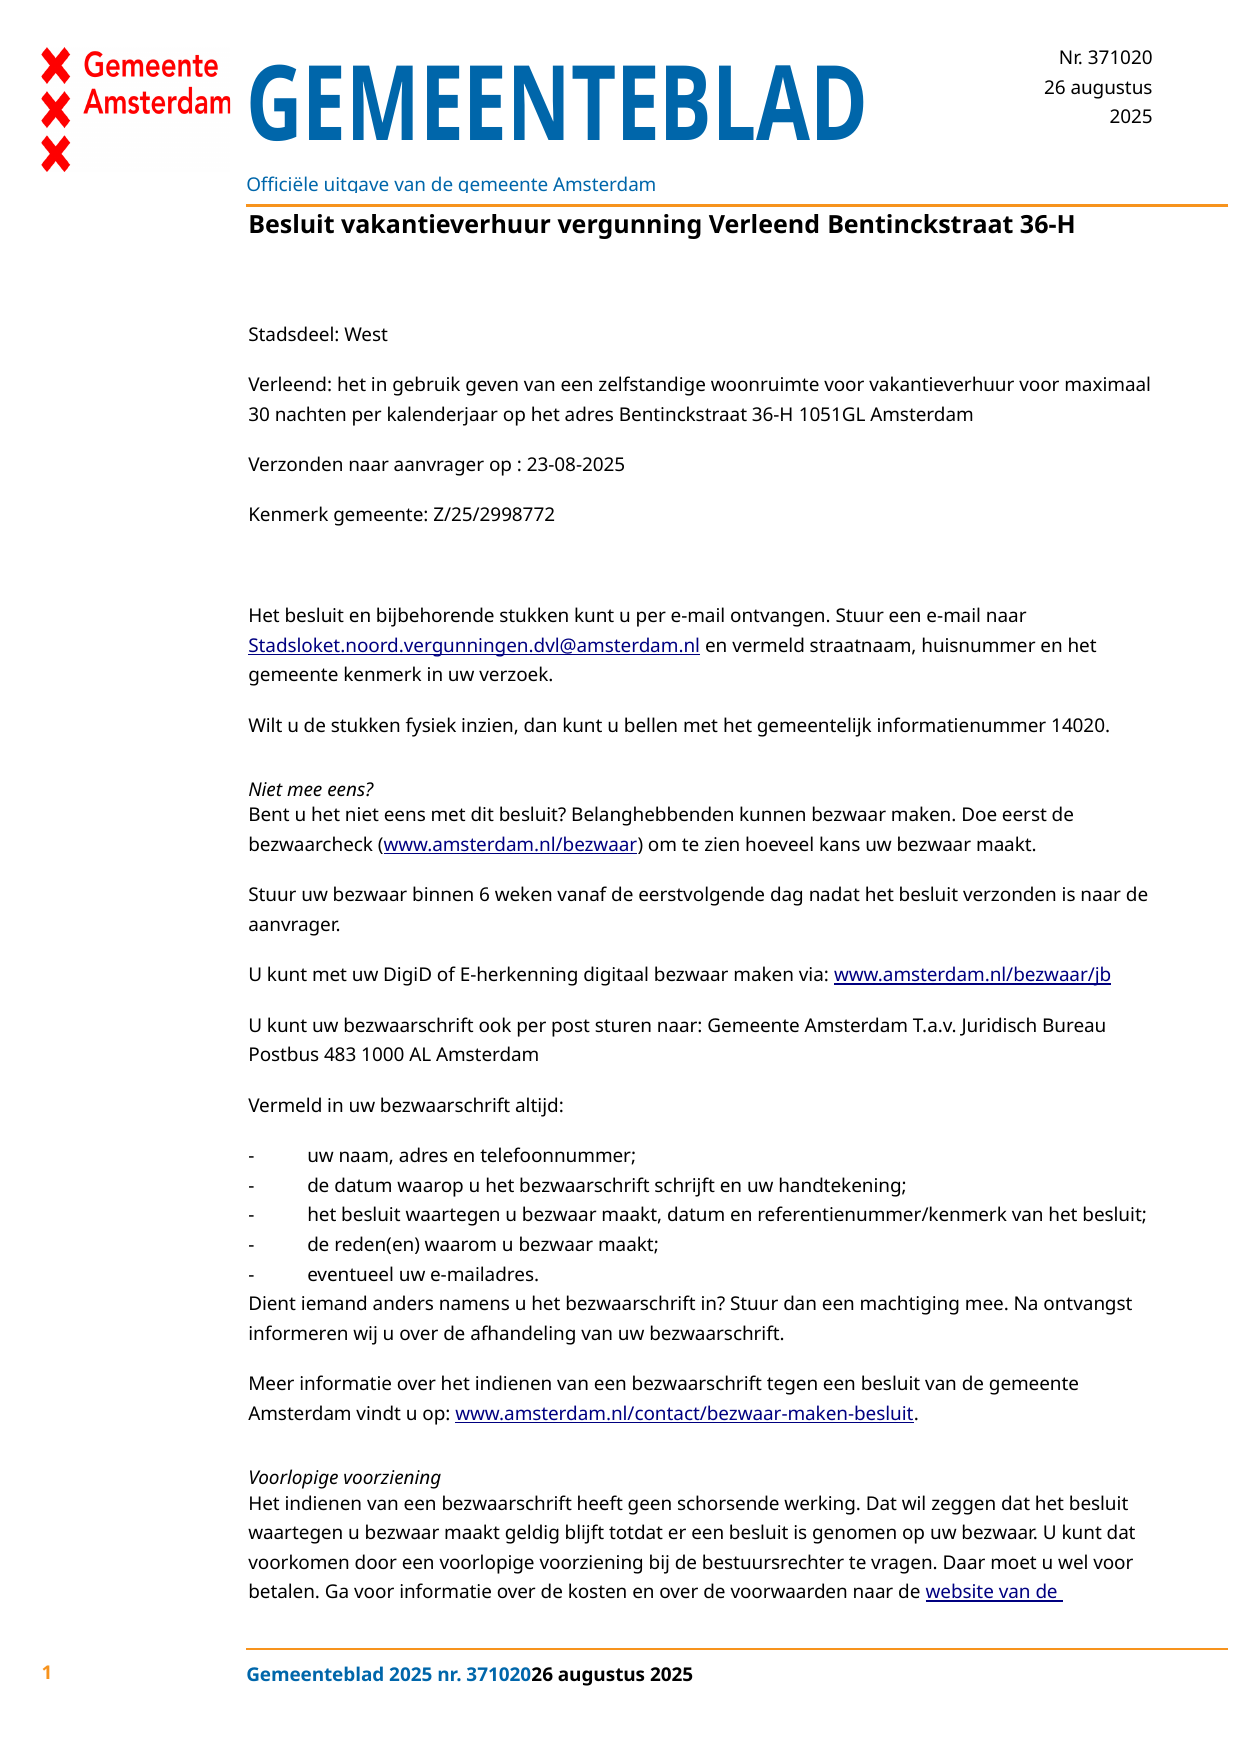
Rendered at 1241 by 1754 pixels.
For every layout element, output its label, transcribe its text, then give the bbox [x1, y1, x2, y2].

text U kunt uw bezwaarschrift ook per post sturen naar: Gemeente Amsterdam T.a.v. Juridisch Bureau Postbus 483 1000 AL Amsterdam [248, 1012, 1152, 1067]
list eventueel uw e-mailadres. [248, 1261, 1152, 1287]
text Bent u het niet eens met dit besluit? Belanghebbenden kunnen bezwaar maken. Doe eerst de bezwaarcheck (www.amsterdam.nl/bezwaar) om te zien hoeveel kans uw bezwaar maakt. [248, 802, 1152, 857]
text Voorlopige voorziening [248, 1464, 1152, 1490]
text Meer informatie over het indienen van een bezwaarschrift tegen een besluit van de gemeente Amsterdam vindt u op: www.amsterdam.nl/contact/bezwaar-maken-besluit. [248, 1370, 1152, 1426]
picture [41, 47, 231, 172]
text U kunt met uw DigiD of E-herkenning digitaal bezwaar maken via: www.amsterdam.nl/bezwaar/jb [248, 962, 1152, 987]
text Vermeld in uw bezwaarschrift altijd: [248, 1092, 1152, 1118]
text Stuur uw bezwaar binnen 6 weken vanaf de eerstvolgende dag nadat het besluit verzonden is naar de aanvrager. [248, 882, 1152, 937]
text Dient iemand anders namens u het bezwaarschrift in? Stuur dan een machtiging mee. Na ontvangst informeren wij u over de afhandeling van uw bezwaarschrift. [248, 1290, 1152, 1346]
text Verzonden naar aanvrager op : 23-08-2025 [248, 451, 1152, 477]
text Niet mee eens? [248, 776, 1152, 802]
list het besluit waartegen u bezwaar maakt, datum en referentienummer/kenmerk van het besluit; [248, 1202, 1152, 1227]
text Het indienen van een bezwaarschrift heeft geen schorsende werking. Dat wil zeggen dat het besluit waartegen u bezwaar maakt geldig blijft totdat er een besluit is genomen op uw bezwaar. U kunt dat voorkomen door een voorlopige voorziening bij de bestuursrechter te vragen. Daar moet u wel voor betalen. Ga voor informatie over de kosten en over de voorwaarden naar de website van de [248, 1490, 1152, 1604]
list de reden(en) waarom u bezwaar maakt; [248, 1231, 1152, 1257]
text Wilt u de stukken fysiek inzien, dan kunt u bellen met het gemeentelijk informatienummer 14020. [248, 712, 1152, 738]
text Verleend: het in gebruik geven van een zelfstandige woonruimte voor vakantieverhuur voor maximaal 30 nachten per kalenderjaar op het adres Bentinckstraat 36-H 1051GL Amsterdam [248, 371, 1152, 426]
list uw naam, adres en telefoonnummer; [248, 1142, 1152, 1168]
list de datum waarop u het bezwaarschrift schrijft en uw handtekening; [248, 1172, 1152, 1198]
text Besluit vakantieverhuur vergunning Verleend Bentinckstraat 36-H [248, 207, 1152, 241]
text Stadsdeel: West [248, 321, 1152, 346]
text Kenmerk gemeente: Z/25/2998772 [248, 502, 1152, 527]
text Het besluit en bijbehorende stukken kunt u per e-mail ontvangen. Stuur een e-mail naar Stadsloket.noord.vergunningen.dvl@amsterdam.nl en vermeld straatnaam, huisnummer en het gemeente kenmerk in uw verzoek. [248, 602, 1152, 687]
